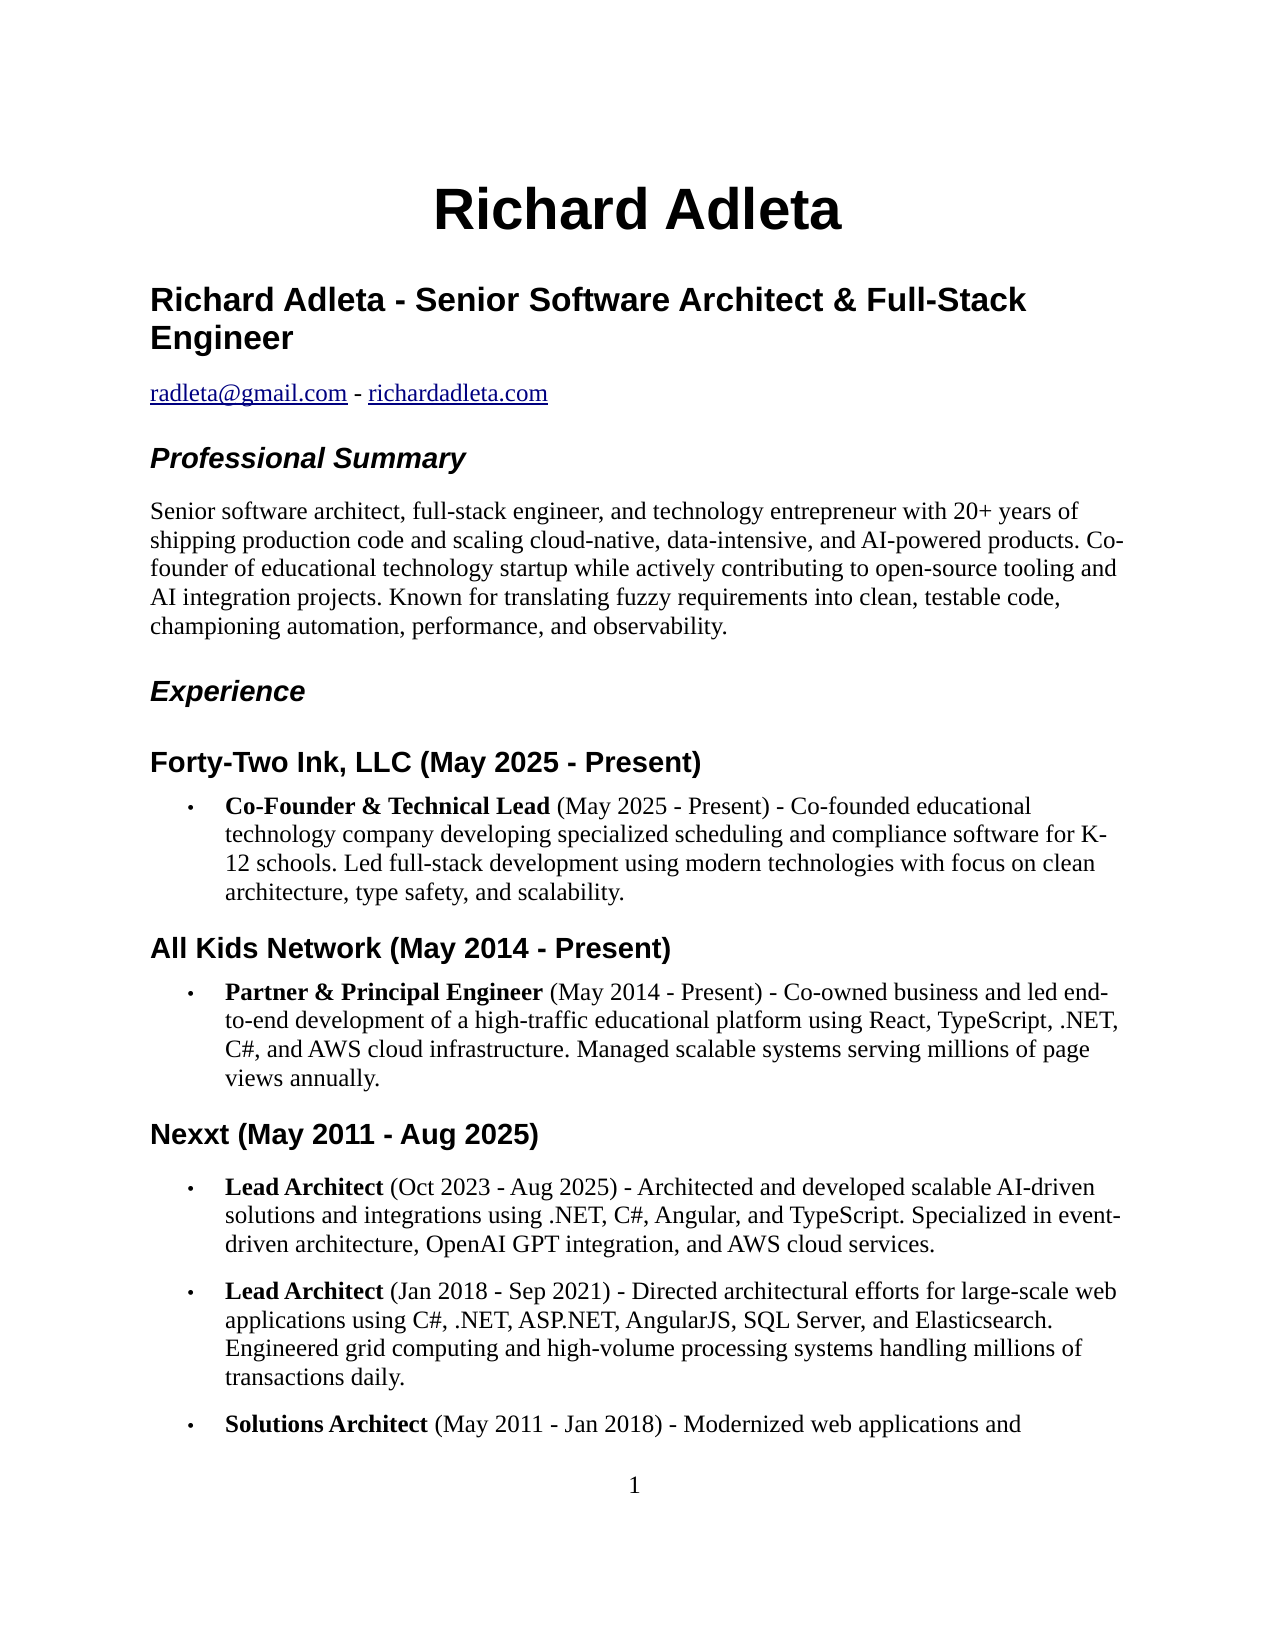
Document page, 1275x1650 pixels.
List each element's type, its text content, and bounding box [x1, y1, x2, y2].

subtitle Nexxt (May 2011 - Aug 2025) [150, 1117, 1125, 1150]
list Lead Architect (Oct 2023 - Aug 2025) - Architected and developed scalable AI-driven solutions and integrations using .NET, C#, Angular, and TypeScript. Specialized in event-driven architecture, OpenAI GPT integration, and AWS cloud services. [187, 1172, 1125, 1258]
subtitle Experience [150, 674, 1125, 707]
text Senior software architect, full-stack engineer, and technology entrepreneur with 20+ years of shipping production code and scaling cloud-native, data-intensive, and AI-powered products. Co-founder of educational technology startup while actively contributing to open-source tooling and AI integration projects. Known for translating fuzzy requirements into clean, testable code, championing automation, performance, and observability. [150, 496, 1125, 640]
list Lead Architect (Jan 2018 - Sep 2021) - Directed architectural efforts for large-scale web applications using C#, .NET, ASP.NET, AngularJS, SQL Server, and Elasticsearch. Engineered grid computing and high-volume processing systems handling millions of transactions daily. [187, 1276, 1125, 1391]
subtitle Professional Summary [150, 441, 1125, 474]
title Richard Adleta [150, 175, 1125, 242]
list Solutions Architect (May 2011 - Jan 2018) - Modernized web applications and [187, 1409, 1125, 1438]
list Co-Founder & Technical Lead (May 2025 - Present) - Co-founded educational technology company developing specialized scheduling and compliance software for K-12 schools. Led full-stack development using modern technologies with focus on clean architecture, type safety, and scalability. [187, 791, 1125, 906]
subtitle Forty-Two Ink, LLC (May 2025 - Present) [150, 745, 1125, 778]
subtitle Richard Adleta - Senior Software Architect & Full-Stack Engineer [150, 279, 1125, 357]
subtitle All Kids Network (May 2014 - Present) [150, 931, 1125, 964]
list Partner & Principal Engineer (May 2014 - Present) - Co-owned business and led end-to-end development of a high-traffic educational platform using React, TypeScript, .NET, C#, and AWS cloud infrastructure. Managed scalable systems serving millions of page views annually. [187, 977, 1125, 1092]
text radleta@gmail.com - richardadleta.com [150, 378, 1125, 407]
